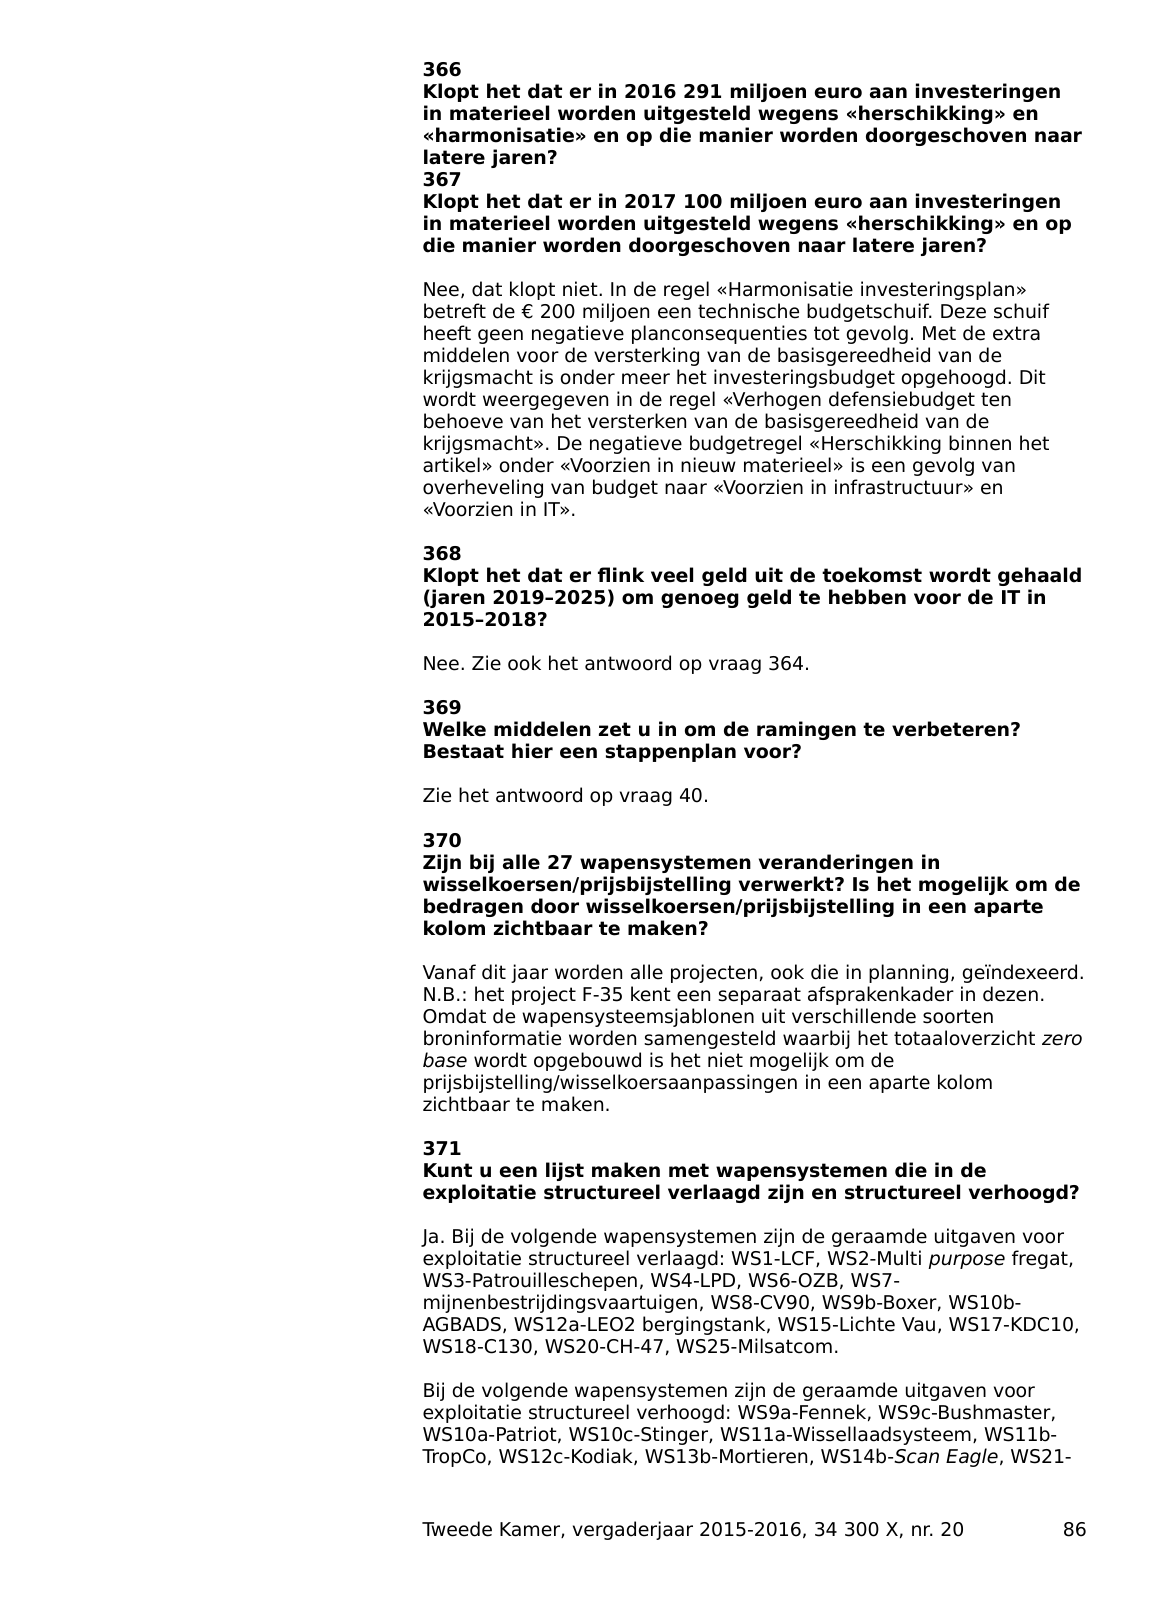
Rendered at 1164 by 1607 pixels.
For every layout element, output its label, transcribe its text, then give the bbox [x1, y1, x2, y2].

text 366 [422, 59, 1087, 81]
text 368 [422, 543, 1087, 565]
text Welke middelen zet u in om de ramingen te verbeteren? Bestaat hier een stappenplan voor? [422, 719, 1087, 763]
text Klopt het dat er in 2017 100 miljoen euro aan investeringen in materieel worden uitgesteld wegens «herschikking» en op die manier worden doorgeschoven naar latere jaren? [422, 191, 1087, 257]
text Zie het antwoord op vraag 40. [422, 785, 1087, 807]
text 370 [422, 829, 1087, 852]
text 367 [422, 169, 1087, 191]
text 369 [422, 697, 1087, 719]
text Nee. Zie ook het antwoord op vraag 364. [422, 653, 1087, 675]
text Zijn bij alle 27 wapensystemen veranderingen in wisselkoersen/prijsbijstelling verwerkt? Is het mogelijk om de bedragen door wisselkoersen/prijsbijstelling in een aparte kolom zichtbaar te maken? [422, 852, 1087, 939]
text Klopt het dat er flink veel geld uit de toekomst wordt gehaald (jaren 2019–2025) om genoeg geld te hebben voor de IT in 2015–2018? [422, 565, 1087, 631]
text Vanaf dit jaar worden alle projecten, ook die in planning, geïndexeerd. N.B.: het project F-35 kent een separaat afsprakenkader in dezen. Omdat de wapensysteemsjablonen uit verschillende soorten broninformatie worden samengesteld waarbij het totaaloverzicht zero base wordt opgebouwd is het niet mogelijk om de prijsbijstelling/wisselkoersaanpassingen in een aparte kolom zichtbaar te maken. [422, 962, 1087, 1116]
text 371 [422, 1138, 1087, 1160]
text Bij de volgende wapensystemen zijn de geraamde uitgaven voor exploitatie structureel verhoogd: WS9a-Fennek, WS9c-Bushmaster, WS10a-Patriot, WS10c-Stinger, WS11a-Wissellaadsysteem, WS11b-TropCo, WS12c-Kodiak, WS13b-Mortieren, WS14b-Scan Eagle, WS21- [422, 1380, 1087, 1468]
text Kunt u een lijst maken met wapensystemen die in de exploitatie structureel verlaagd zijn en structureel verhoogd? [422, 1160, 1087, 1204]
text Nee, dat klopt niet. In de regel «Harmonisatie investeringsplan» betreft de € 200 miljoen een technische budgetschuif. Deze schuif heeft geen negatieve planconsequenties tot gevolg. Met de extra middelen voor de versterking van de basisgereedheid van de krijgsmacht is onder meer het investeringsbudget opgehoogd. Dit wordt weergegeven in de regel «Verhogen defensiebudget ten behoeve van het versterken van de basisgereedheid van de krijgsmacht». De negatieve budgetregel «Herschikking binnen het artikel» onder «Voorzien in nieuw materieel» is een gevolg van overheveling van budget naar «Voorzien in infrastructuur» en «Voorzien in IT». [422, 279, 1087, 521]
text Ja. Bij de volgende wapensystemen zijn de geraamde uitgaven voor exploitatie structureel verlaagd: WS1-LCF, WS2-Multi purpose fregat, WS3-Patrouilleschepen, WS4-LPD, WS6-OZB, WS7-mijnenbestrijdingsvaartuigen, WS8-CV90, WS9b-Boxer, WS10b-AGBADS, WS12a-LEO2 bergingstank, WS15-Lichte Vau, WS17-KDC10, WS18-C130, WS20-CH-47, WS25-Milsatcom. [422, 1226, 1087, 1358]
text Klopt het dat er in 2016 291 miljoen euro aan investeringen in materieel worden uitgesteld wegens «herschikking» en «harmonisatie» en op die manier worden doorgeschoven naar latere jaren? [422, 81, 1087, 169]
